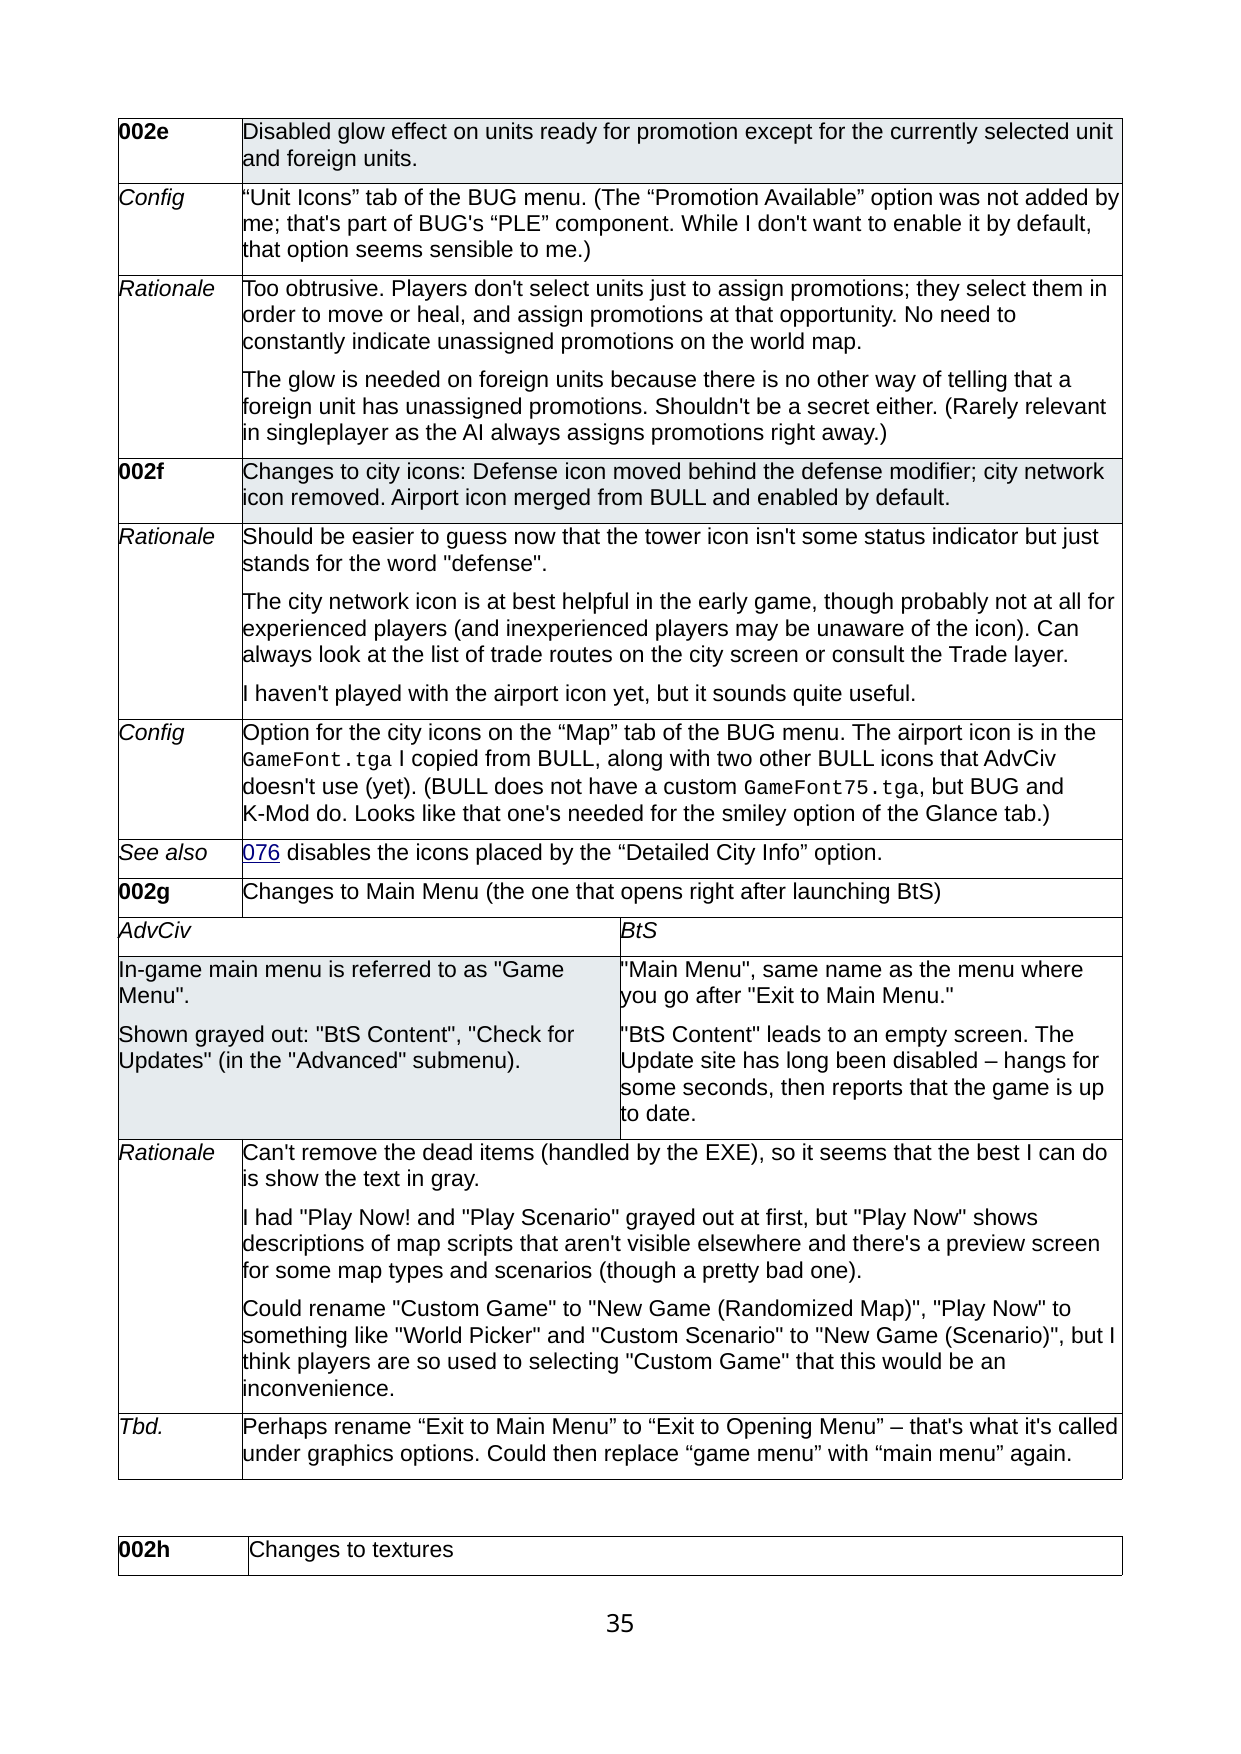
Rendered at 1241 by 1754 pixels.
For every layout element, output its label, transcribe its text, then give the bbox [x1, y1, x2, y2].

table_cell Can't remove the dead items (handled by the EXE), so it seems that the best I can do is show the text in gray. I had "Play Now! and "Play Scenario" grayed out at first, but "Play Now" shows descriptions of map scripts that aren't visible elsewhere and there's a preview screen for some map types and scenarios (though a pretty bad one). Could rename "Custom Game" to "New Game (Randomized Map)", "Play Now" to something like "World Picker" and "Custom Scenario" to "New Game (Scenario)", but I think players are so used to selecting "Custom Game" that this would be an inconvenience. [243, 1140, 1122, 1413]
table_cell Should be easier to guess now that the tower icon isn't some status indicator but just stands for the word "defense". The city network icon is at best helpful in the early game, though probably not at all for experienced players (and inexperienced players may be unaware of the icon). Can always look at the list of trade routes on the city screen or consult the Trade layer. I haven't played with the airport icon yet, but it sounds quite useful. [243, 524, 1122, 718]
table_cell AdvCiv [119, 918, 620, 956]
table_cell Too obtrusive. Players don't select units just to assign promotions; they select them in order to move or heal, and assign promotions at that opportunity. No need to constantly indicate unassigned promotions on the world map. The glow is needed on foreign units because there is no other way of telling that a foreign unit has unassigned promotions. Shouldn't be a secret either. (Rarely relevant in singleplayer as the AI always assigns promotions right away.) [243, 276, 1122, 458]
table_cell Tbd. [119, 1414, 242, 1478]
table_cell Rationale [119, 276, 242, 458]
table_cell Changes to city icons: Defense icon moved behind the defense modifier; city network icon removed. Airport icon merged from BULL and enabled by default. [243, 459, 1122, 523]
table_header 002h [119, 1537, 248, 1575]
table_cell See also [119, 840, 242, 878]
table_cell Rationale [119, 524, 242, 718]
table_cell 002f [119, 459, 242, 523]
table_cell “Unit Icons” tab of the BUG menu. (The “Promotion Available” option was not added by me; that's part of BUG's “PLE” component. While I don't want to enable it by default, that option seems sensible to me.) [243, 184, 1122, 275]
table_cell Perhaps rename “Exit to Main Menu” to “Exit to Opening Menu” – that's what it's called under graphics options. Could then replace “game menu” with “main menu” again. [243, 1414, 1122, 1478]
table_cell In-game main menu is referred to as "Game Menu". Shown grayed out: "BtS Content", "Check for Updates" (in the "Advanced" submenu). [119, 957, 620, 1139]
table_cell Rationale [119, 1140, 242, 1413]
table_cell Disabled glow effect on units ready for promotion except for the currently selected unit and foreign units. [243, 119, 1122, 183]
table_cell "Main Menu", same name as the menu where you go after "Exit to Main Menu." "BtS Content" leads to an empty screen. The Update site has long been disabled – hangs for some seconds, then reports that the game is up to date. [621, 957, 1122, 1139]
table_cell Config [119, 184, 242, 275]
table_cell BtS [621, 918, 1122, 956]
table_cell Changes to Main Menu (the one that opens right after launching BtS) [243, 879, 1122, 917]
table_cell 076 disables the icons placed by the “Detailed City Info” option. [243, 840, 1122, 878]
table_header Changes to textures [249, 1537, 1122, 1575]
table_cell 002e [119, 119, 242, 183]
table_cell Option for the city icons on the “Map” tab of the BUG menu. The airport icon is in the GameFont.tga I copied from BULL, along with two other BULL icons that AdvCiv doesn't use (yet). (BULL does not have a custom GameFont75.tga, but BUG and K‑Mod do. Looks like that one's needed for the smiley option of the Glance tab.) [243, 720, 1122, 839]
table_cell Config [119, 720, 242, 839]
table_cell 002g [119, 879, 242, 917]
